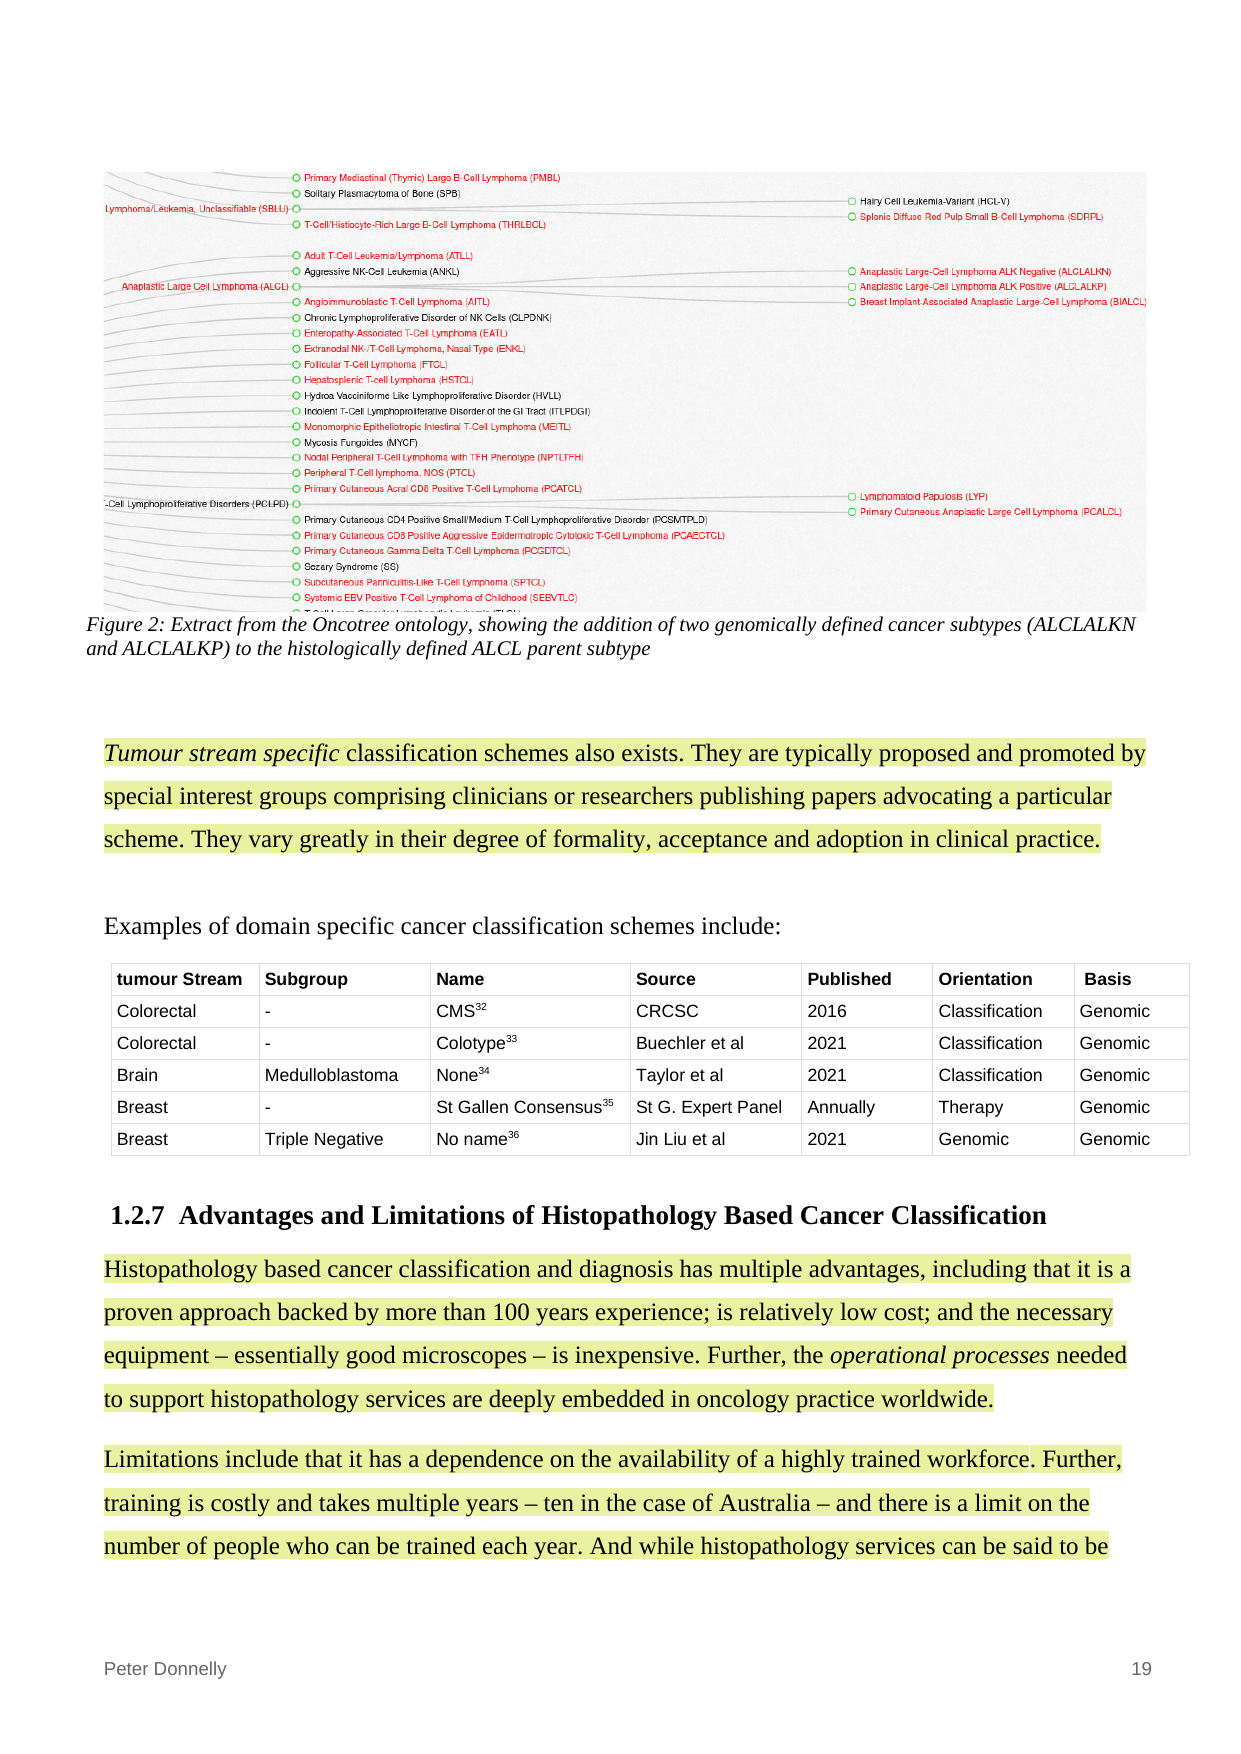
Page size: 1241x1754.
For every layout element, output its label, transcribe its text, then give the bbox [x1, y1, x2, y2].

table_cell St Gallen Consensus [431, 1092, 630, 1123]
table_cell - [260, 996, 430, 1027]
table_cell CRCSC [631, 996, 801, 1027]
table_cell Triple Negative [260, 1124, 430, 1155]
table_cell Annually [802, 1092, 932, 1123]
table_cell Genomic [1075, 996, 1189, 1027]
table_cell Colorectal [112, 1028, 259, 1059]
table_header Subgroup [260, 964, 430, 995]
table_cell 2021 [802, 1124, 932, 1155]
table_cell Genomic [1075, 1060, 1189, 1091]
table_header Name [431, 964, 630, 995]
table_cell Breast [112, 1092, 259, 1123]
text Figure 2: Extract from the Oncotree ontology, showing the addition of two genomically defined cancer subtypes (ALCLALKN and ALCLALKP) to the histologically defined ALCL parent subtype [86, 612, 1164, 660]
table_cell Medulloblastoma [260, 1060, 430, 1091]
table_cell No name [431, 1124, 630, 1155]
table_cell - [260, 1092, 430, 1123]
table_header Published [802, 964, 932, 995]
table_cell - [260, 1028, 430, 1059]
table_cell Classification [933, 1028, 1074, 1059]
table_cell Brain [112, 1060, 259, 1091]
subtitle Advantages and Limitations of Histopathology Based Cancer Classification [103, 1199, 1146, 1231]
table_cell Therapy [933, 1092, 1074, 1123]
text Limitations include that it has a dependence on the availability of a highly trained workforce. Further, training is costly and takes multiple years – ten in the case of Australia – and there is a limit on the number of people who can be trained each year. And while histopathology services can be said to be [103, 1444, 1146, 1559]
picture [103, 172, 1147, 612]
table_cell Jin Liu et al [631, 1124, 801, 1155]
table_header Source [631, 964, 801, 995]
table_cell 2021 [802, 1060, 932, 1091]
table_cell 2021 [802, 1028, 932, 1059]
table_cell Genomic [1075, 1124, 1189, 1155]
table_header tumour Stream [112, 964, 259, 995]
table_cell Classification [933, 1060, 1074, 1091]
text [86, 120, 1164, 173]
table_header Orientation [933, 964, 1074, 995]
text Histopathology based cancer classification and diagnosis has multiple advantages, including that it is a proven approach backed by more than 100 years experience; is relatively low cost; and the necessary equipment – essentially good microscopes – is inexpensive. Further, the operational processes needed to support histopathology services are deeply embedded in oncology practice worldwide. [103, 1254, 1146, 1412]
table_cell Genomic [1075, 1028, 1189, 1059]
table_cell Colotype [431, 1028, 630, 1059]
table_cell 2016 [802, 996, 932, 1027]
table_cell Taylor et al [631, 1060, 801, 1091]
table_cell Buechler et al [631, 1028, 801, 1059]
table_cell Genomic [933, 1124, 1074, 1155]
text Tumour stream specific classification schemes also exists. They are typically proposed and promoted by special interest groups comprising clinicians or researchers publishing papers advocating a particular scheme. They vary greatly in their degree of formality, acceptance and adoption in clinical practice. [86, 660, 1164, 853]
table_cell Colorectal [112, 996, 259, 1027]
table_cell CMS [431, 996, 630, 1027]
table_cell Genomic [1075, 1092, 1189, 1123]
text Examples of domain specific cancer classification schemes include: [103, 911, 1146, 940]
table_header Basis [1075, 964, 1189, 995]
table_cell Classification [933, 996, 1074, 1027]
table_cell St G. Expert Panel [631, 1092, 801, 1123]
table_cell Breast [112, 1124, 259, 1155]
table_cell None [431, 1060, 630, 1091]
